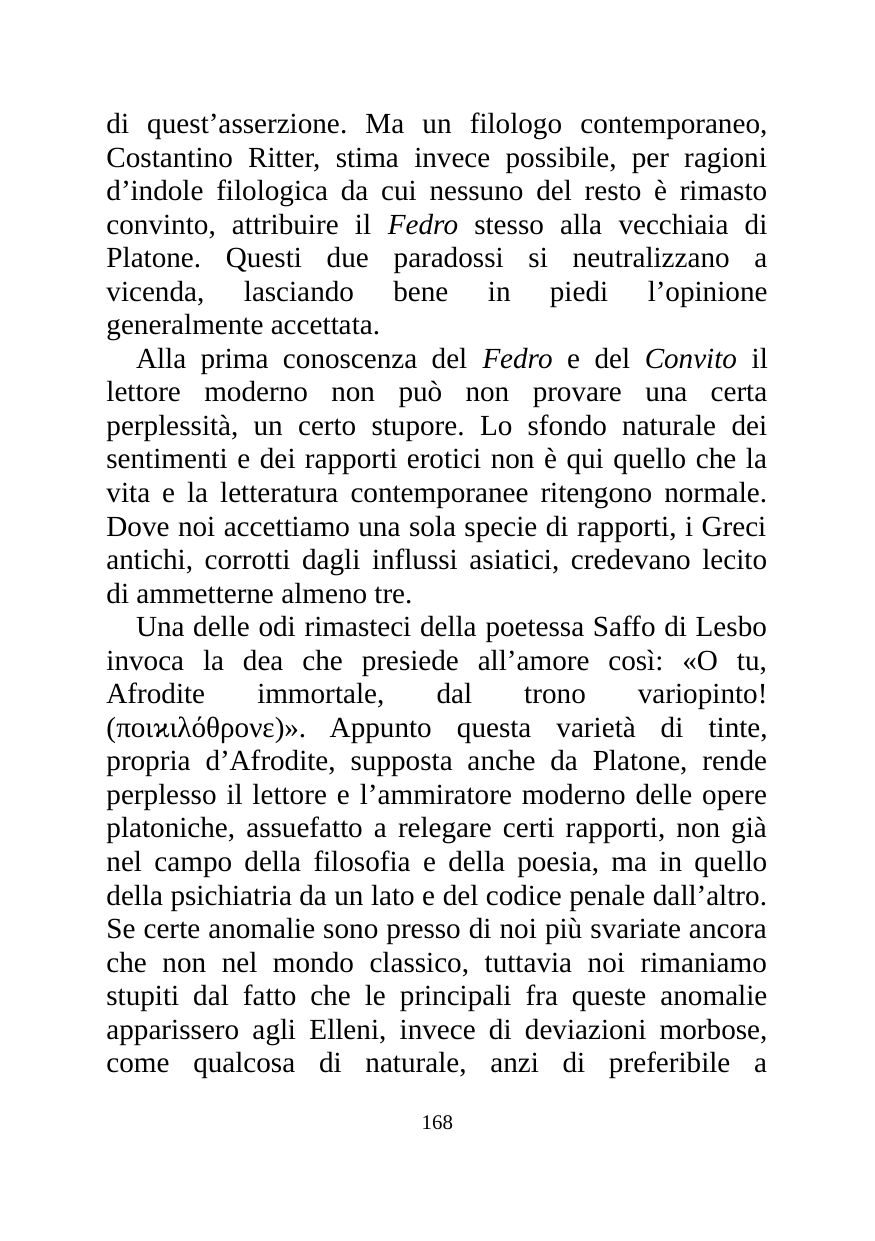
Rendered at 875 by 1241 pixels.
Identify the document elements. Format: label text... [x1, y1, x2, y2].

text Alla prima conoscenza del Fedro e del Convito il lettore moderno non può non provare una certa perplessità, un certo stupore. Lo sfondo naturale dei sentimenti e dei rapporti erotici non è qui quello che la vita e la letteratura contemporanee ritengono normale. Dove noi accettiamo una sola specie di rapporti, i Greci antichi, corrotti dagli influssi asiatici, credevano lecito di ammetterne almeno tre. [106, 341, 768, 609]
text Una delle odi rimasteci della poetessa Saffo di Lesbo invoca la dea che presiede all’amore così: «O tu, Afrodite immortale, dal trono variopinto! (ποιϰιλόθρονε)». Appunto questa varietà di tinte, propria d’Afrodite, supposta anche da Platone, rende perplesso il lettore e l’ammiratore moderno delle opere platoniche, assuefatto a relegare certi rapporti, non già nel campo della filosofia e della poesia, ma in quello della psichiatria da un lato e del codice penale dall’altro. Se certe anomalie sono presso di noi più svariate ancora che non nel mondo classico, tuttavia noi rimaniamo stupiti dal fatto che le principali fra queste anomalie apparissero agli Elleni, invece di deviazioni morbose, come qualcosa di naturale, anzi di preferibile a [106, 609, 768, 1079]
text di quest’asserzione. Ma un filologo contemporaneo, Costantino Ritter, stima invece possibile, per ragioni d’indole filologica da cui nessuno del resto è rimasto convinto, attribuire il Fedro stesso alla vecchiaia di Platone. Questi due paradossi si neutralizzano a vicenda, lasciando bene in piedi l’opinione generalmente accettata. [106, 106, 768, 341]
